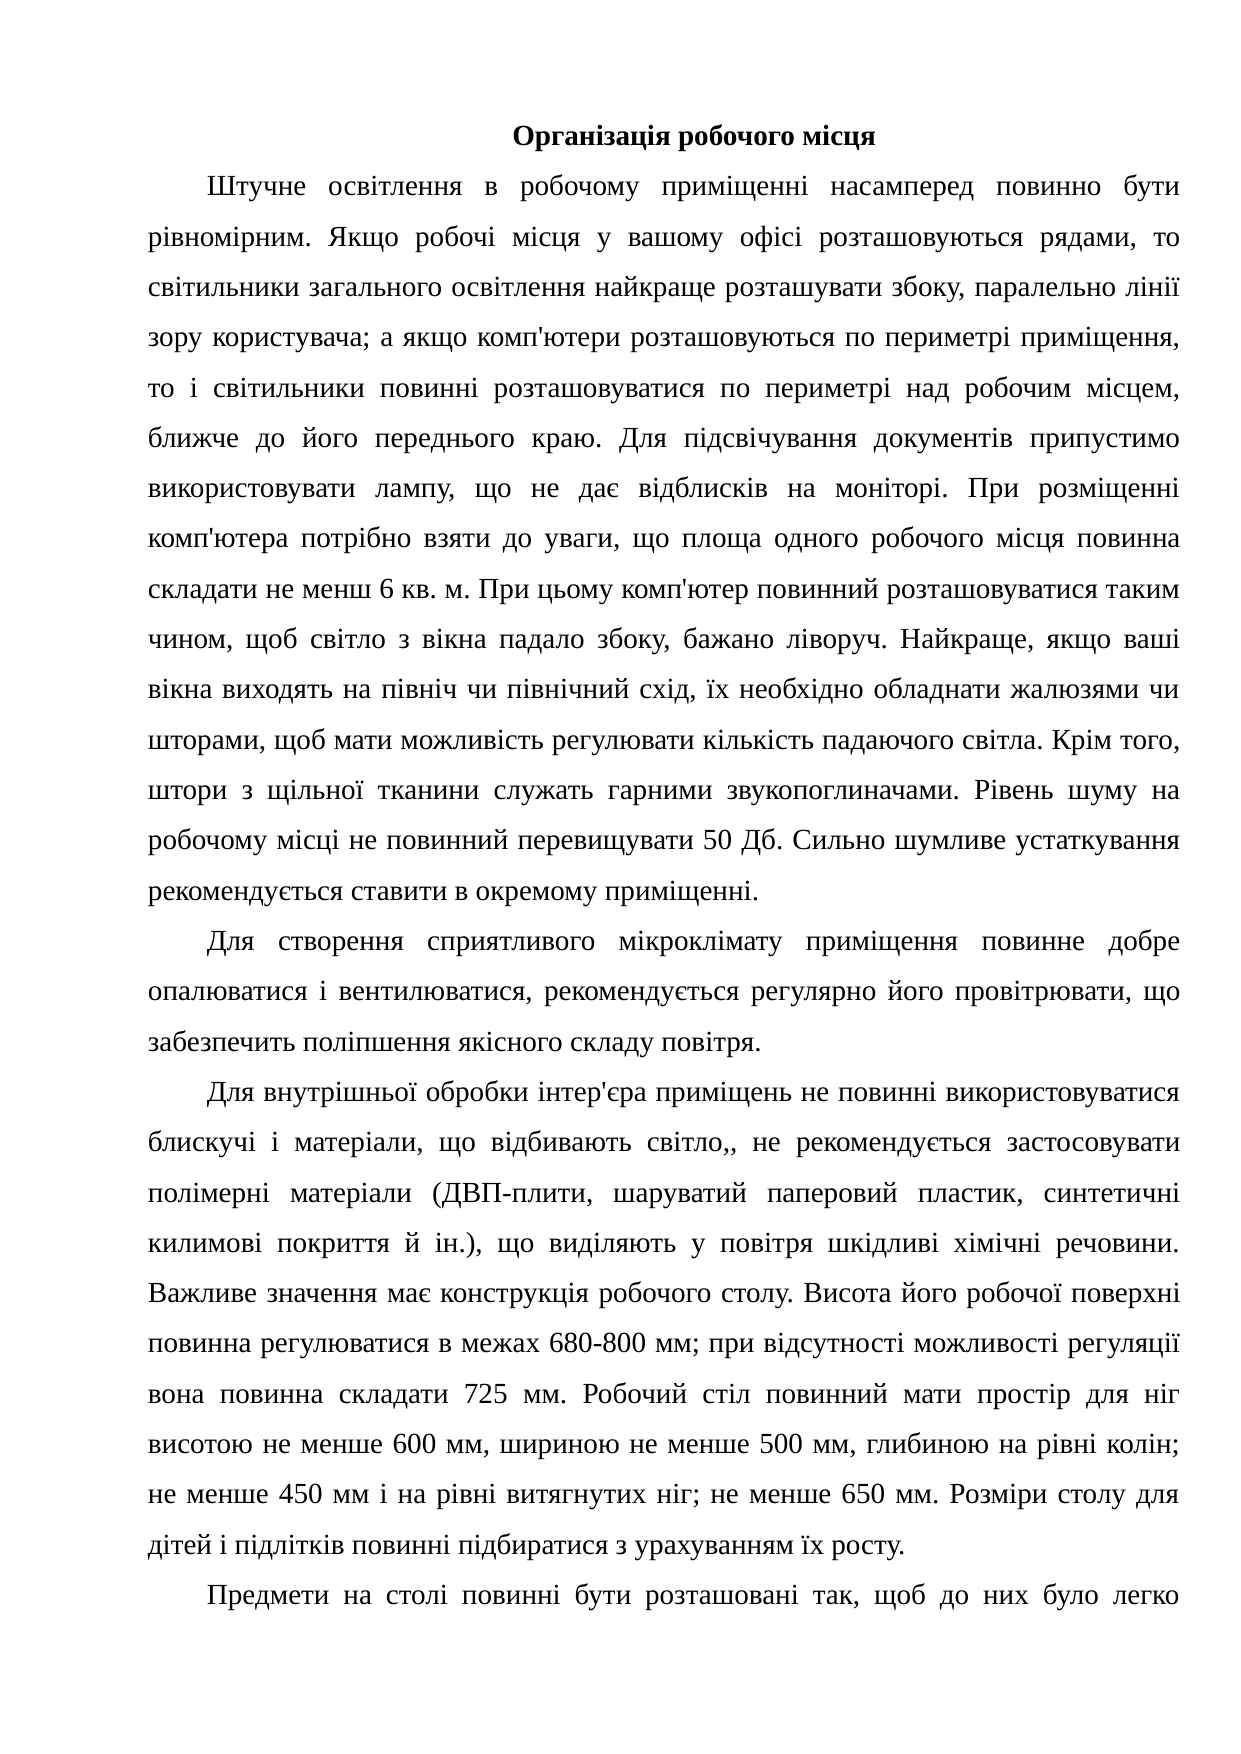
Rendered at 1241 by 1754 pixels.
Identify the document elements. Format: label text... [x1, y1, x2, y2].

text Для внутрішньої обробки інтер'єра приміщень не повинні використовуватися блискучі і матеріали, що відбивають світло,, не рекомендується застосовувати полімерні матеріали (ДВП-плити, шаруватий паперовий пластик, синтетичні килимові покриття й ін.), що виділяють у повітря шкідливі хімічні речовини. Важливе значення має конструкція робочого столу. Висота його робочої поверхні повинна регулюватися в межах 680-800 мм; при відсутності можливості регуляції вона повинна складати 725 мм. Робочий стіл повинний мати простір для ніг висотою не менше 600 мм, шириною не менше 500 мм, глибиною на рівні колін; не менше 450 мм і на рівні витягнутих ніг; не менше 650 мм. Розміри столу для дітей і підлітків повинні підбиратися з урахуванням їх росту. [148, 1074, 1181, 1560]
text Для створення сприятливого мікроклімату приміщення повинне добре опалюватися і вентилюватися, рекомендується регулярно його провітрювати, що забезпечить поліпшення якісного складу повітря. [148, 923, 1181, 1057]
text Організація робочого місця [148, 118, 1181, 152]
text Штучне освітлення в робочому приміщенні насамперед повинно бути рівномірним. Якщо робочі місця у вашому офісі розташовуються рядами, то світильники загального освітлення найкраще розташувати збоку, паралельно лінії зору користувача; а якщо комп'ютери розташовуються по периметрі приміщення, то і світильники повинні розташовуватися по периметрі над робочим місцем, ближче до його переднього краю. Для підсвічування документів припустимо використовувати лампу, що не дає відблисків на моніторі. При розміщенні комп'ютера потрібно взяти до уваги, що площа одного робочого місця повинна складати не менш 6 кв. м. При цьому комп'ютер повинний розташовуватися таким чином, щоб світло з вікна падало збоку, бажано ліворуч. Найкраще, якщо ваші вікна виходять на північ чи північний схід, їх необхідно обладнати жалюзями чи шторами, щоб мати можливість регулювати кількість падаючого світла. Крім того, штори з щільної тканини служать гарними звукопоглиначами. Рівень шуму на робочому місці не повинний перевищувати 50 Дб. Сильно шумливе устаткування рекомендується ставити в окремому приміщенні. [148, 168, 1181, 906]
text Предмети на столі повинні бути розташовані так, щоб до них було легко [148, 1577, 1181, 1611]
